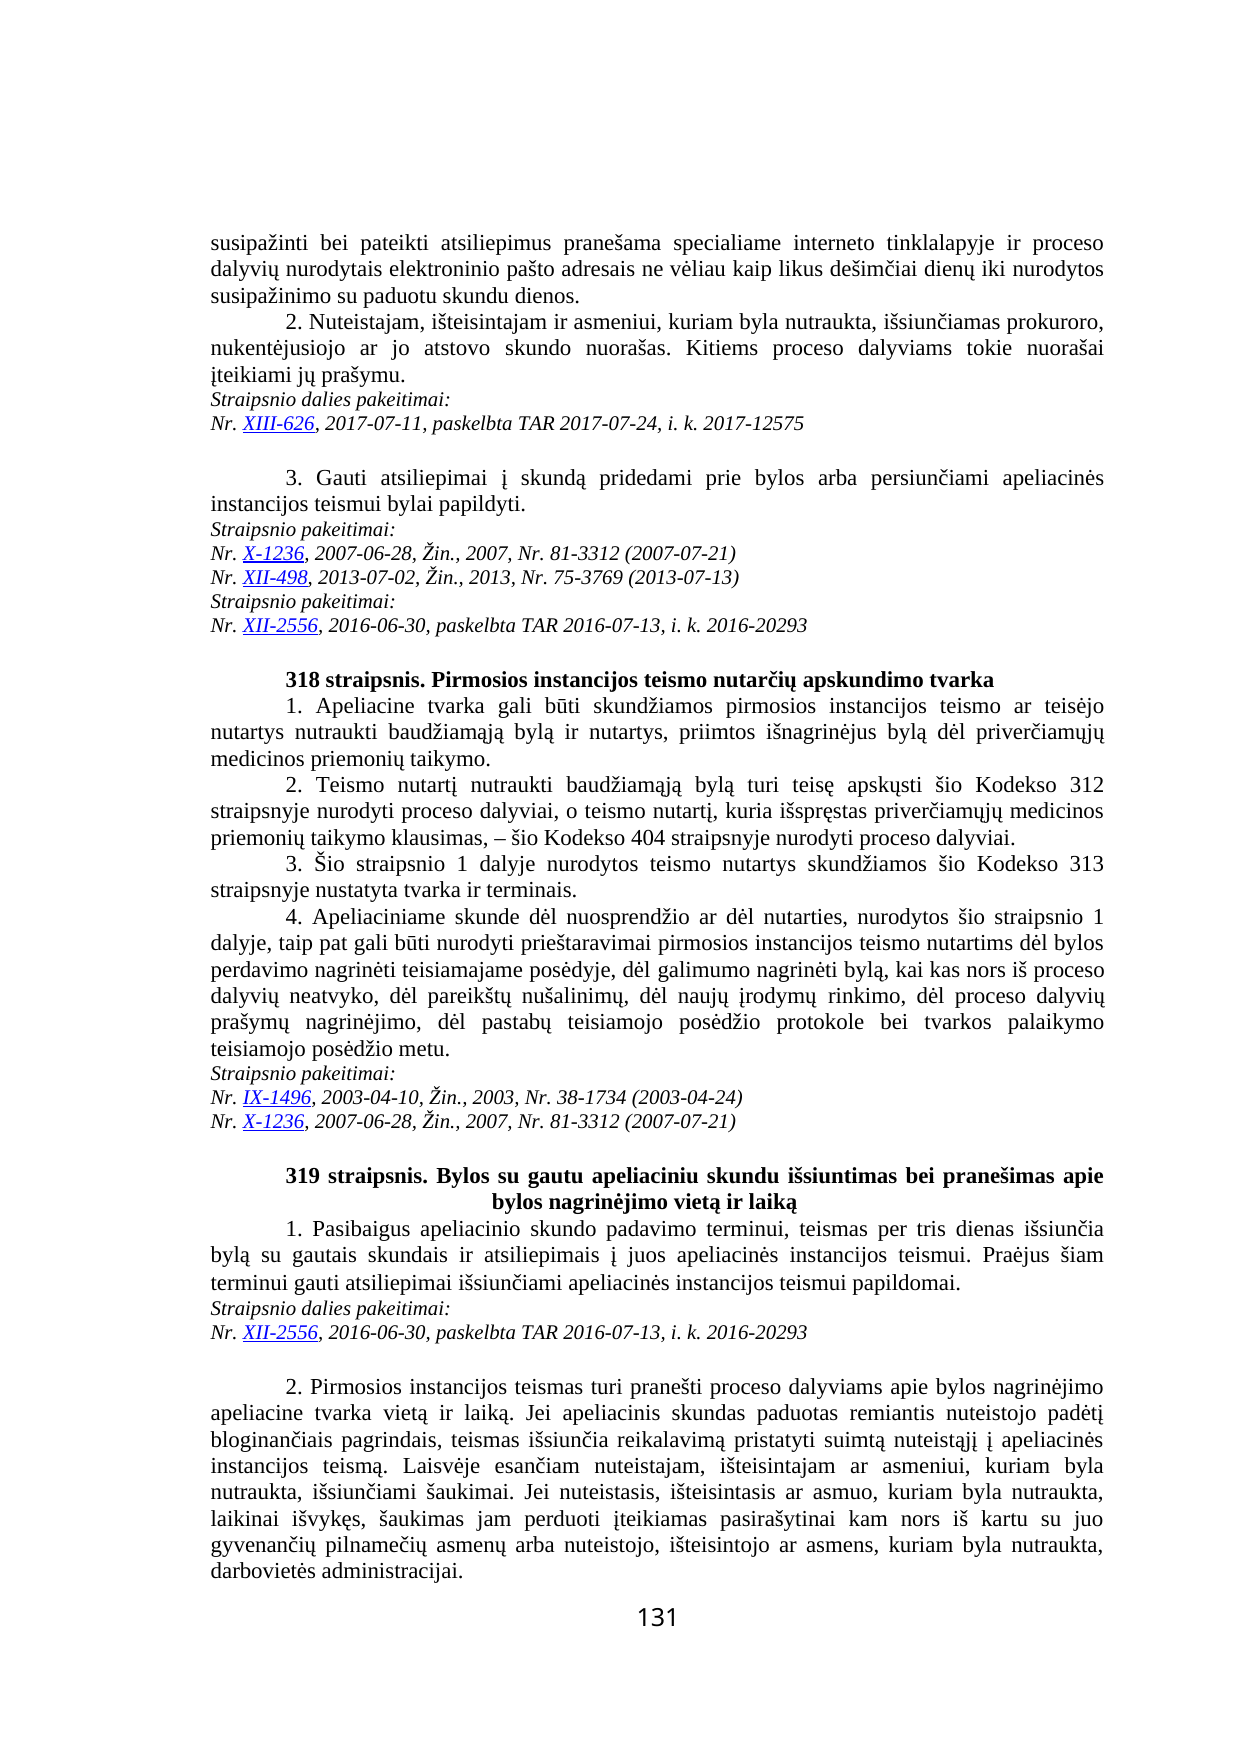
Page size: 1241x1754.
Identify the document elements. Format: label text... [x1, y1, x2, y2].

text 1. Pasibaigus apeliacinio skundo padavimo terminui, teismas per tris dienas išsiunčia bylą su gautais skundais ir atsiliepimais į juos apeliacinės instancijos teismui. Praėjus šiam terminui gauti atsiliepimai išsiunčiami apeliacinės instancijos teismui papildomai. [210, 1215, 1105, 1296]
text Nr. XII-2556, 2016-06-30, paskelbta TAR 2016-07-13, i. k. 2016-20293 [210, 1320, 1105, 1344]
text Nr. XII-498, 2013-07-02, Žin., 2013, Nr. 75-3769 (2013-07-13) [210, 565, 1105, 589]
text Straipsnio dalies pakeitimai: [210, 1296, 1105, 1320]
text Straipsnio pakeitimai: [210, 589, 1105, 613]
text 319 straipsnis. Bylos su gautu apeliaciniu skundu išsiuntimas bei pranešimas apie bylos nagrinėjimo vietą ir laiką [285, 1162, 1105, 1215]
text Straipsnio dalies pakeitimai: [210, 387, 1105, 411]
text Straipsnio pakeitimai: [210, 517, 1105, 541]
text 3. Gauti atsiliepimai į skundą pridedami prie bylos arba persiunčiami apeliacinės instancijos teismui bylai papildyti. [210, 464, 1105, 517]
text Nr. XIII-626, 2017-07-11, paskelbta TAR 2017-07-24, i. k. 2017-12575 [210, 411, 1105, 435]
text susipažinti bei pateikti atsiliepimus pranešama specialiame interneto tinklalapyje ir proceso dalyvių nurodytais elektroninio pašto adresais ne vėliau kaip likus dešimčiai dienų iki nurodytos susipažinimo su paduotu skundu dienos. [210, 229, 1105, 308]
text Straipsnio pakeitimai: [210, 1061, 1105, 1085]
text 318 straipsnis. Pirmosios instancijos teismo nutarčių apskundimo tvarka [210, 666, 1105, 692]
text Nr. X-1236, 2007-06-28, Žin., 2007, Nr. 81-3312 (2007-07-21) [210, 541, 1105, 565]
text 2. Pirmosios instancijos teismas turi pranešti proceso dalyviams apie bylos nagrinėjimo apeliacine tvarka vietą ir laiką. Jei apeliacinis skundas paduotas remiantis nuteistojo padėtį bloginančiais pagrindais, teismas išsiunčia reikalavimą pristatyti suimtą nuteistąjį į apeliacinės instancijos teismą. Laisvėje esančiam nuteistajam, išteisintajam ar asmeniui, kuriam byla nutraukta, išsiunčiami šaukimai. Jei nuteistasis, išteisintasis ar asmuo, kuriam byla nutraukta, laikinai išvykęs, šaukimas jam perduoti įteikiamas pasirašytinai kam nors iš kartu su juo gyvenančių pilnamečių asmenų arba nuteistojo, išteisintojo ar asmens, kuriam byla nutraukta, darbovietės administracijai. [210, 1373, 1105, 1584]
text 2. Teismo nutartį nutraukti baudžiamąją bylą turi teisę apskųsti šio Kodekso 312 straipsnyje nurodyti proceso dalyviai, o teismo nutartį, kuria išspręstas priverčiamųjų medicinos priemonių taikymo klausimas, – šio Kodekso 404 straipsnyje nurodyti proceso dalyviai. [210, 771, 1105, 850]
text 3. Šio straipsnio 1 dalyje nurodytos teismo nutartys skundžiamos šio Kodekso 313 straipsnyje nustatyta tvarka ir terminais. [210, 850, 1105, 903]
text Nr. XII-2556, 2016-06-30, paskelbta TAR 2016-07-13, i. k. 2016-20293 [210, 613, 1105, 637]
text 1. Apeliacine tvarka gali būti skundžiamos pirmosios instancijos teismo ar teisėjo nutartys nutraukti baudžiamąją bylą ir nutartys, priimtos išnagrinėjus bylą dėl priverčiamųjų medicinos priemonių taikymo. [210, 692, 1105, 771]
text Nr. X-1236, 2007-06-28, Žin., 2007, Nr. 81-3312 (2007-07-21) [210, 1109, 1105, 1133]
text Nr. IX-1496, 2003-04-10, Žin., 2003, Nr. 38-1734 (2003-04-24) [210, 1085, 1105, 1109]
text 4. Apeliaciniame skunde dėl nuosprendžio ar dėl nutarties, nurodytos šio straipsnio 1 dalyje, taip pat gali būti nurodyti prieštaravimai pirmosios instancijos teismo nutartims dėl bylos perdavimo nagrinėti teisiamajame posėdyje, dėl galimumo nagrinėti bylą, kai kas nors iš proceso dalyvių neatvyko, dėl pareikštų nušalinimų, dėl naujų įrodymų rinkimo, dėl proceso dalyvių prašymų nagrinėjimo, dėl pastabų teisiamojo posėdžio protokole bei tvarkos palaikymo teisiamojo posėdžio metu. [210, 903, 1105, 1061]
text 2. Nuteistajam, išteisintajam ir asmeniui, kuriam byla nutraukta, išsiunčiamas prokuroro, nukentėjusiojo ar jo atstovo skundo nuorašas. Kitiems proceso dalyviams tokie nuorašai įteikiami jų prašymu. [210, 308, 1105, 387]
